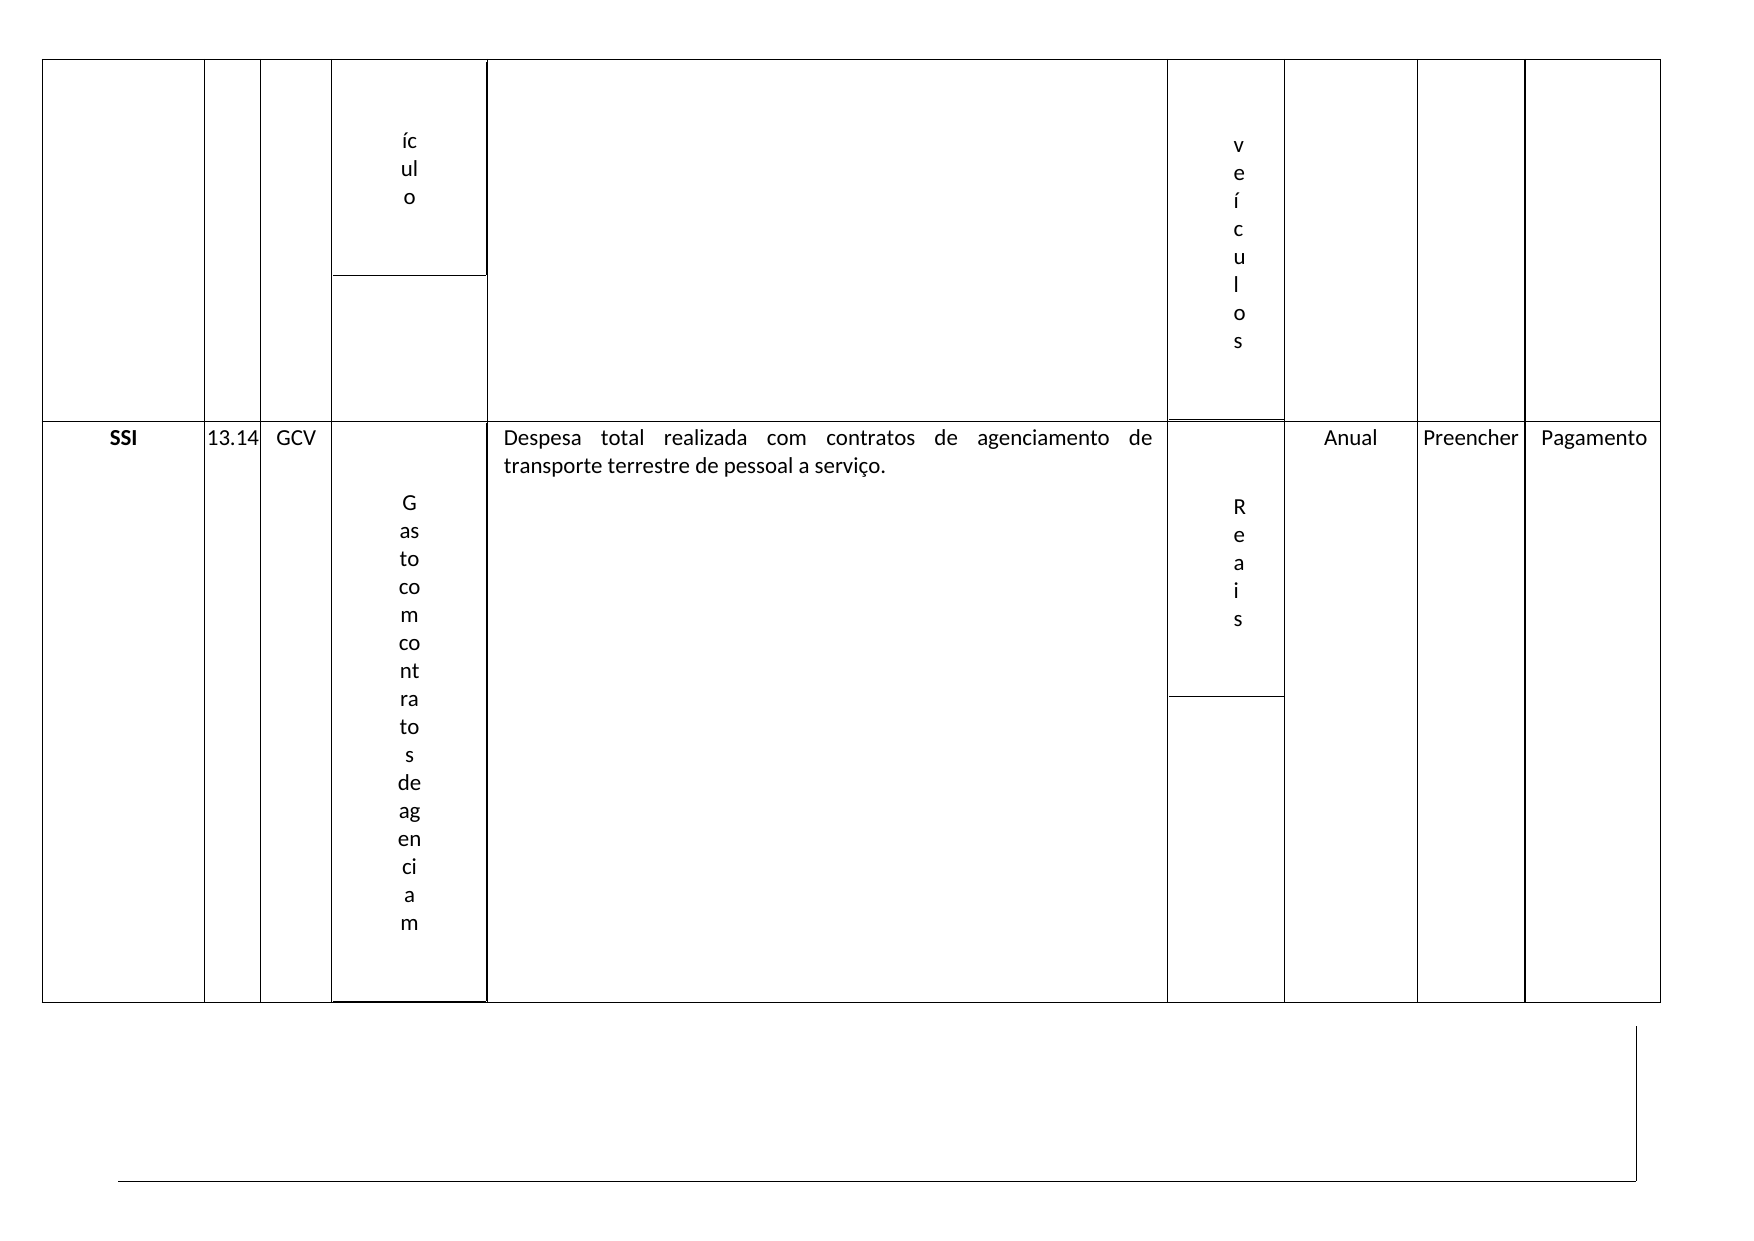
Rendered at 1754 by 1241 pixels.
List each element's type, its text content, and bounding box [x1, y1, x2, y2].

table_cell [43, 60, 204, 421]
table_cell Reais [1168, 422, 1284, 1002]
table_cell Preencher [1418, 422, 1524, 1002]
table_cell [488, 60, 1167, 421]
table_cell ículo [332, 60, 487, 421]
table_cell GCV [261, 422, 331, 1002]
table_cell [1418, 60, 1524, 421]
table_cell [205, 60, 260, 421]
table_cell [261, 60, 331, 421]
table_cell 13.14 [205, 422, 260, 1002]
table_cell SSI [43, 422, 204, 1002]
table_cell veículos [1168, 60, 1284, 421]
table_cell Gasto com contratos de agenciam [332, 422, 487, 1002]
table_cell Despesa total realizada com contratos de agenciamento de transporte terrestre de pessoal a serviço. [488, 422, 1167, 1002]
table_cell - [1526, 60, 1660, 421]
table_cell [1285, 60, 1417, 421]
table_cell Pagamento [1526, 422, 1660, 1002]
table_cell Anual [1285, 422, 1417, 1002]
